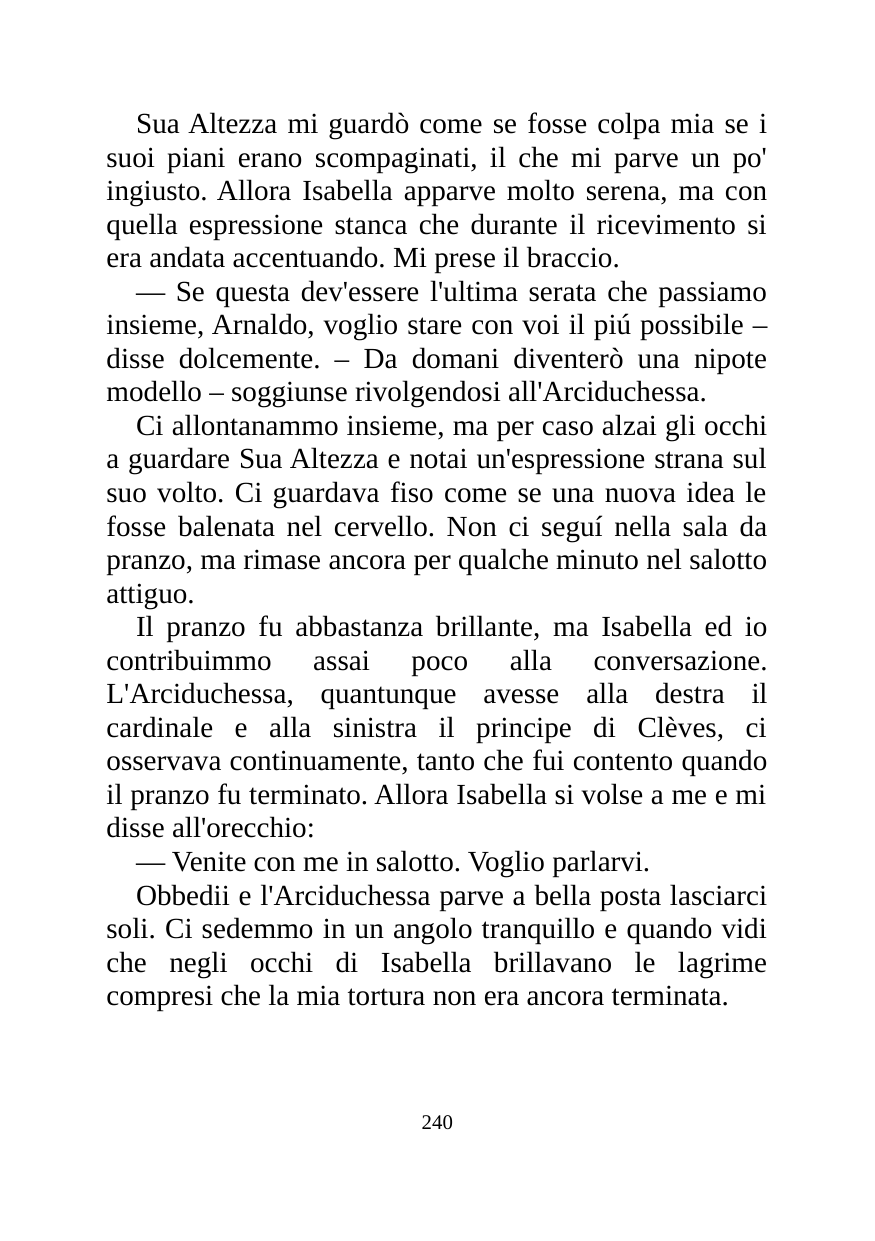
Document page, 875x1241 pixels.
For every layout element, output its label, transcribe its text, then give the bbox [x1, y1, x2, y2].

text Il pranzo fu abbastanza brillante, ma Isabella ed io contribuimmo assai poco alla conversazione. L'Arciduchessa, quantunque avesse alla destra il cardinale e alla sinistra il principe di Clèves, ci osservava continuamente, tanto che fui contento quando il pranzo fu terminato. Allora Isabella si volse a me e mi disse all'orecchio: [106, 609, 768, 844]
text Obbedii e l'Arciduchessa parve a bella posta lasciarci soli. Ci sedemmo in un angolo tranquillo e quando vidi che negli occhi di Isabella brillavano le lagrime compresi che la mia tortura non era ancora terminata. [106, 878, 768, 1012]
text — Venite con me in salotto. Voglio parlarvi. [106, 844, 768, 878]
text — Se questa dev'essere l'ultima serata che passiamo insieme, Arnaldo, voglio stare con voi il piú possibile – disse dolcemente. – Da domani diventerò una nipote modello – soggiunse rivolgendosi all'Arciduchessa. [106, 274, 768, 408]
text Sua Altezza mi guardò come se fosse colpa mia se i suoi piani erano scompaginati, il che mi parve un po' ingiusto. Allora Isabella apparve molto serena, ma con quella espressione stanca che durante il ricevimento si era andata accentuando. Mi prese il braccio. [106, 106, 768, 274]
text Ci allontanammo insieme, ma per caso alzai gli occhi a guardare Sua Altezza e notai un'espressione strana sul suo volto. Ci guardava fiso come se una nuova idea le fosse balenata nel cervello. Non ci seguí nella sala da pranzo, ma rimase ancora per qualche minuto nel salotto attiguo. [106, 408, 768, 609]
